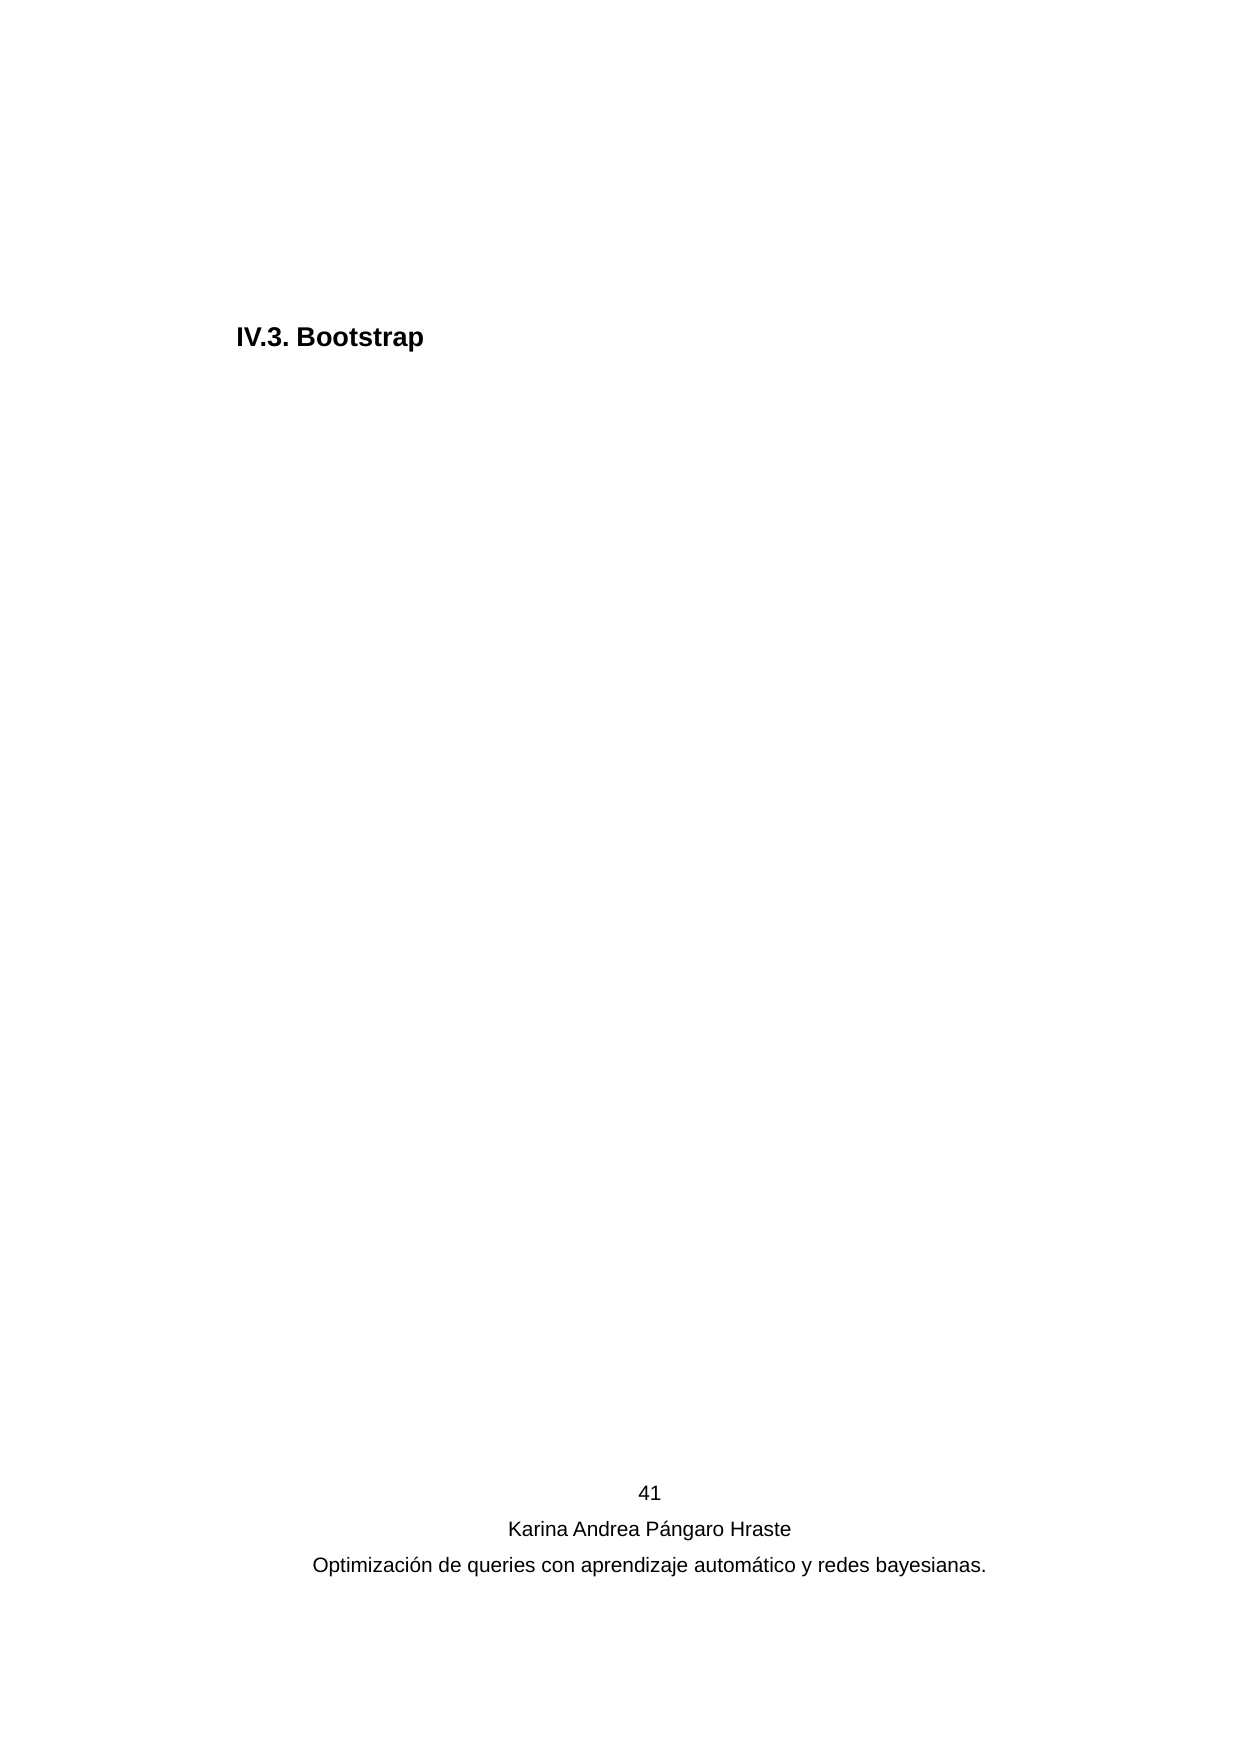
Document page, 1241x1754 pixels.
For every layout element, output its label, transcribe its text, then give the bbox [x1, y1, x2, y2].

subtitle Bootstrap [236, 321, 1063, 353]
